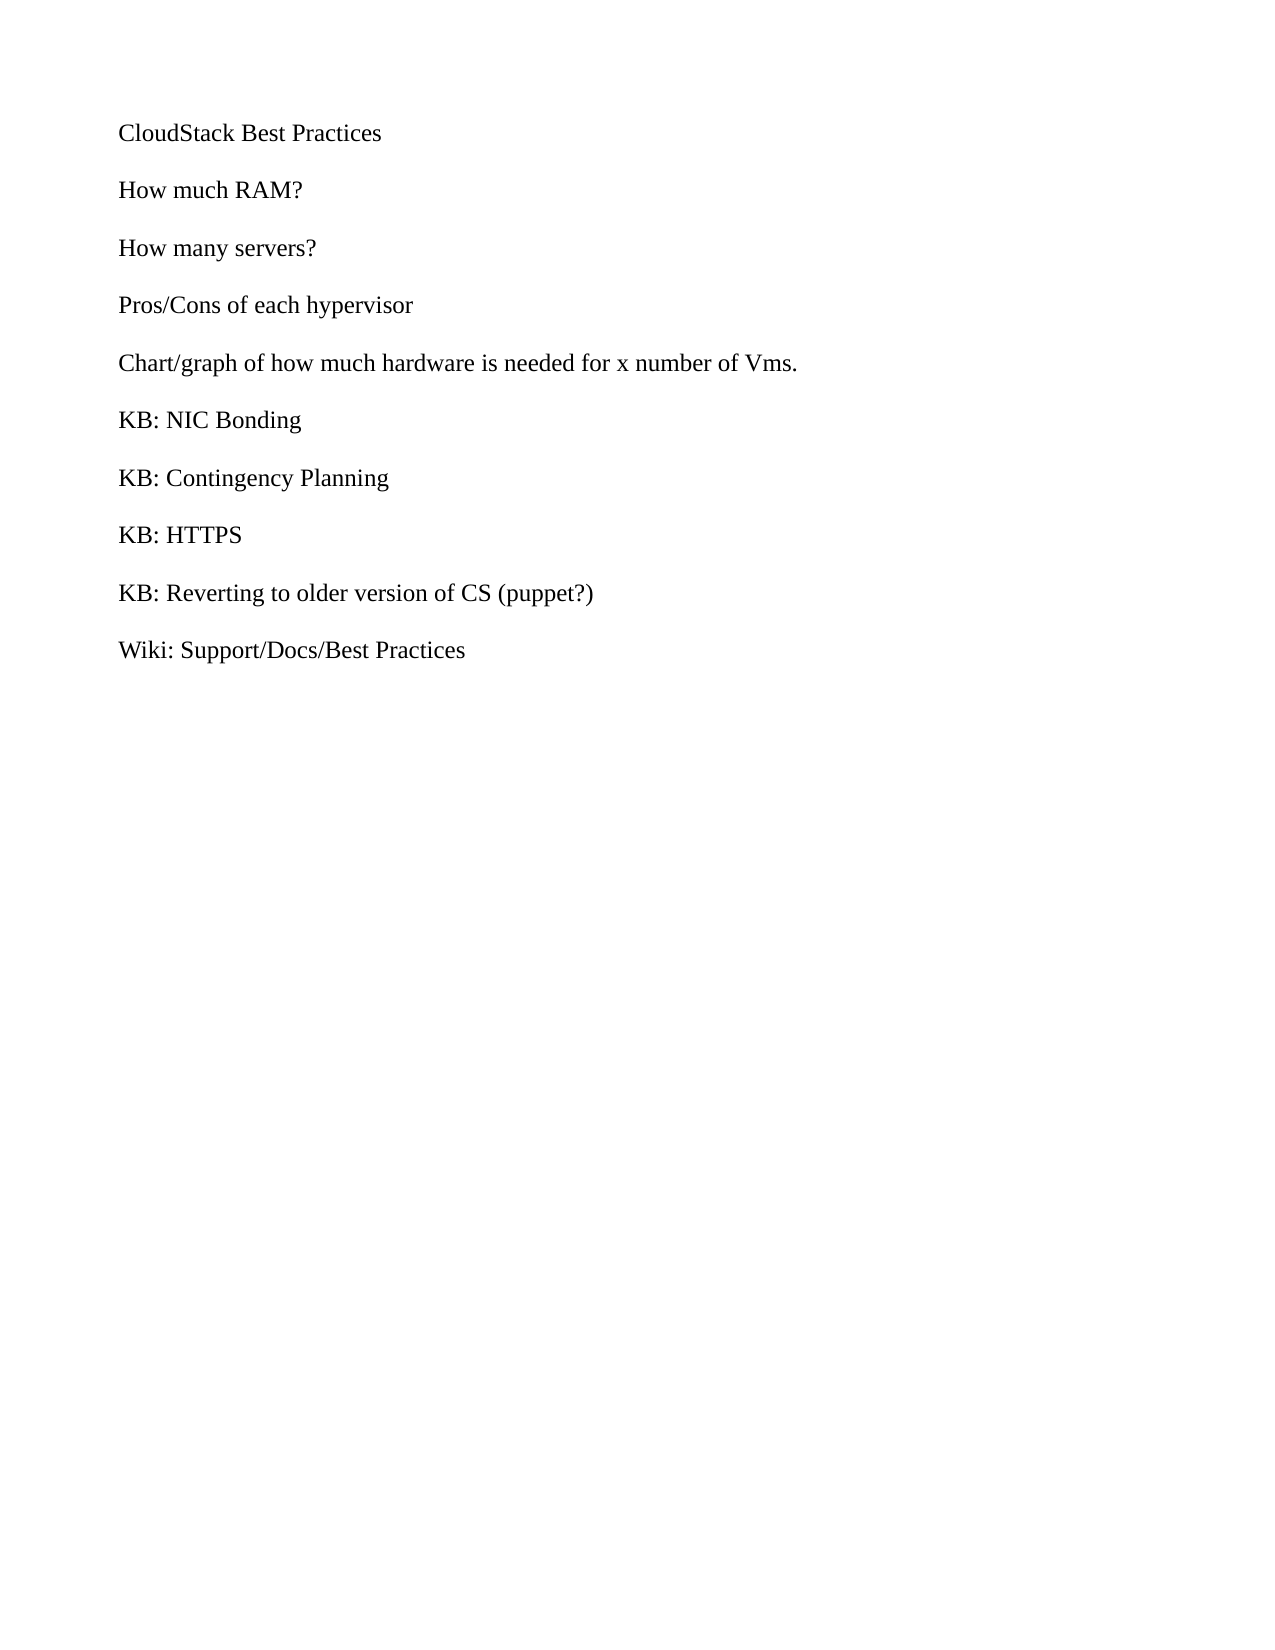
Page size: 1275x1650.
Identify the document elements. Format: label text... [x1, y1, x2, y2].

text KB: Reverting to older version of CS (puppet?) [118, 578, 1157, 607]
text KB: Contingency Planning [118, 463, 1157, 492]
text How much RAM? How many servers? Pros/Cons of each hypervisor [118, 176, 1157, 319]
text Wiki: Support/Docs/Best Practices [118, 636, 1157, 664]
text CloudStack Best Practices [118, 118, 1157, 147]
text KB: HTTPS [118, 521, 1157, 549]
text Chart/graph of how much hardware is needed for x number of Vms. [118, 348, 1157, 377]
text KB: NIC Bonding [118, 406, 1157, 434]
